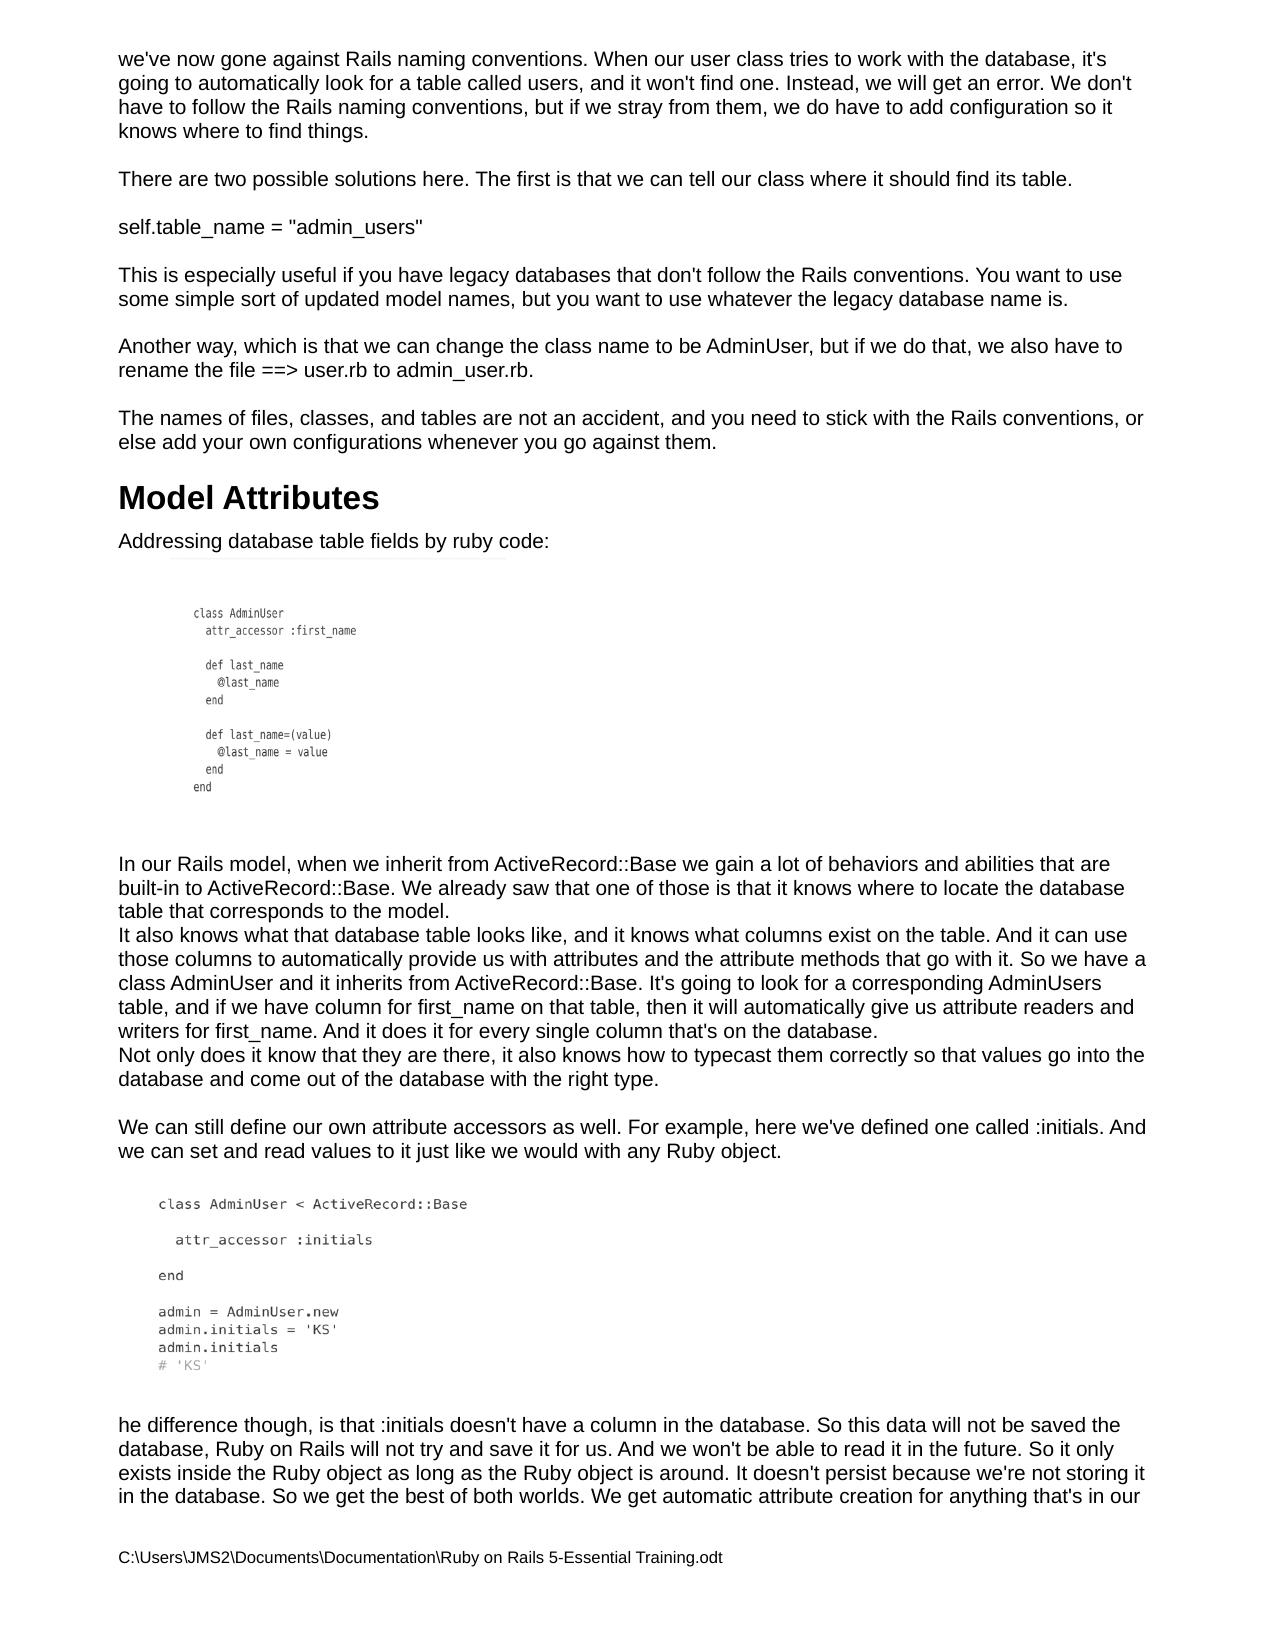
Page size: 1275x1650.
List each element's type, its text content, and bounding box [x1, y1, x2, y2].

text We can still define our own attribute accessors as well. For example, here we've defined one called :initials. And we can set and read values to it just like we would with any Ruby object. [118, 1115, 1157, 1163]
picture [141, 1165, 560, 1389]
text There are two possible solutions here. The first is that we can tell our class where it should find its table. [118, 167, 1157, 191]
text The names of files, classes, and tables are not an accident, and you need to stick with the Rails conventions, or else add your own configurations whenever you go against them. [118, 406, 1157, 454]
text This is especially useful if you have legacy databases that don't follow the Rails conventions. You want to use some simple sort of updated model names, but you want to use whatever the legacy database name is. [118, 262, 1157, 310]
text we've now gone against Rails naming conventions. When our user class tries to work with the database, it's going to automatically look for a table called users, and it won't find one. Instead, we will get an error. We don't have to follow the Rails naming conventions, but if we stray from them, we do have to add configuration so it knows where to find things. [118, 47, 1157, 143]
picture [180, 553, 507, 804]
text Another way, which is that we can change the class name to be AdminUser, but if we do that, we also have to rename the file ==> user.rb to admin_user.rb. [118, 334, 1157, 382]
text he difference though, is that :initials doesn't have a column in the database. So this data will not be saved the database, Ruby on Rails will not try and save it for us. And we won't be able to read it in the future. So it only exists inside the Ruby object as long as the Ruby object is around. It doesn't persist because we're not storing it in the database. So we get the best of both worlds. We get automatic attribute creation for anything that's in our [118, 1412, 1157, 1508]
text self.table_name = "admin_users" [118, 214, 1157, 238]
text Addressing database table fields by ruby code: [118, 529, 1157, 553]
text Not only does it know that they are there, it also knows how to typecast them correctly so that values go into the database and come out of the database with the right type. [118, 1043, 1157, 1091]
text In our Rails model, when we inherit from ActiveRecord::Base we gain a lot of behaviors and abilities that are built-in to ActiveRecord::Base. We already saw that one of those is that it knows where to locate the database table that corresponds to the model. [118, 851, 1157, 923]
text It also knows what that database table looks like, and it knows what columns exist on the table. And it can use those columns to automatically provide us with attributes and the attribute methods that go with it. So we have a class AdminUser and it inherits from ActiveRecord::Base. It's going to look for a corresponding AdminUsers table, and if we have column for first_name on that table, then it will automatically give us attribute readers and writers for first_name. And it does it for every single column that's on the database. [118, 923, 1157, 1043]
subtitle Model Attributes [118, 478, 1157, 517]
